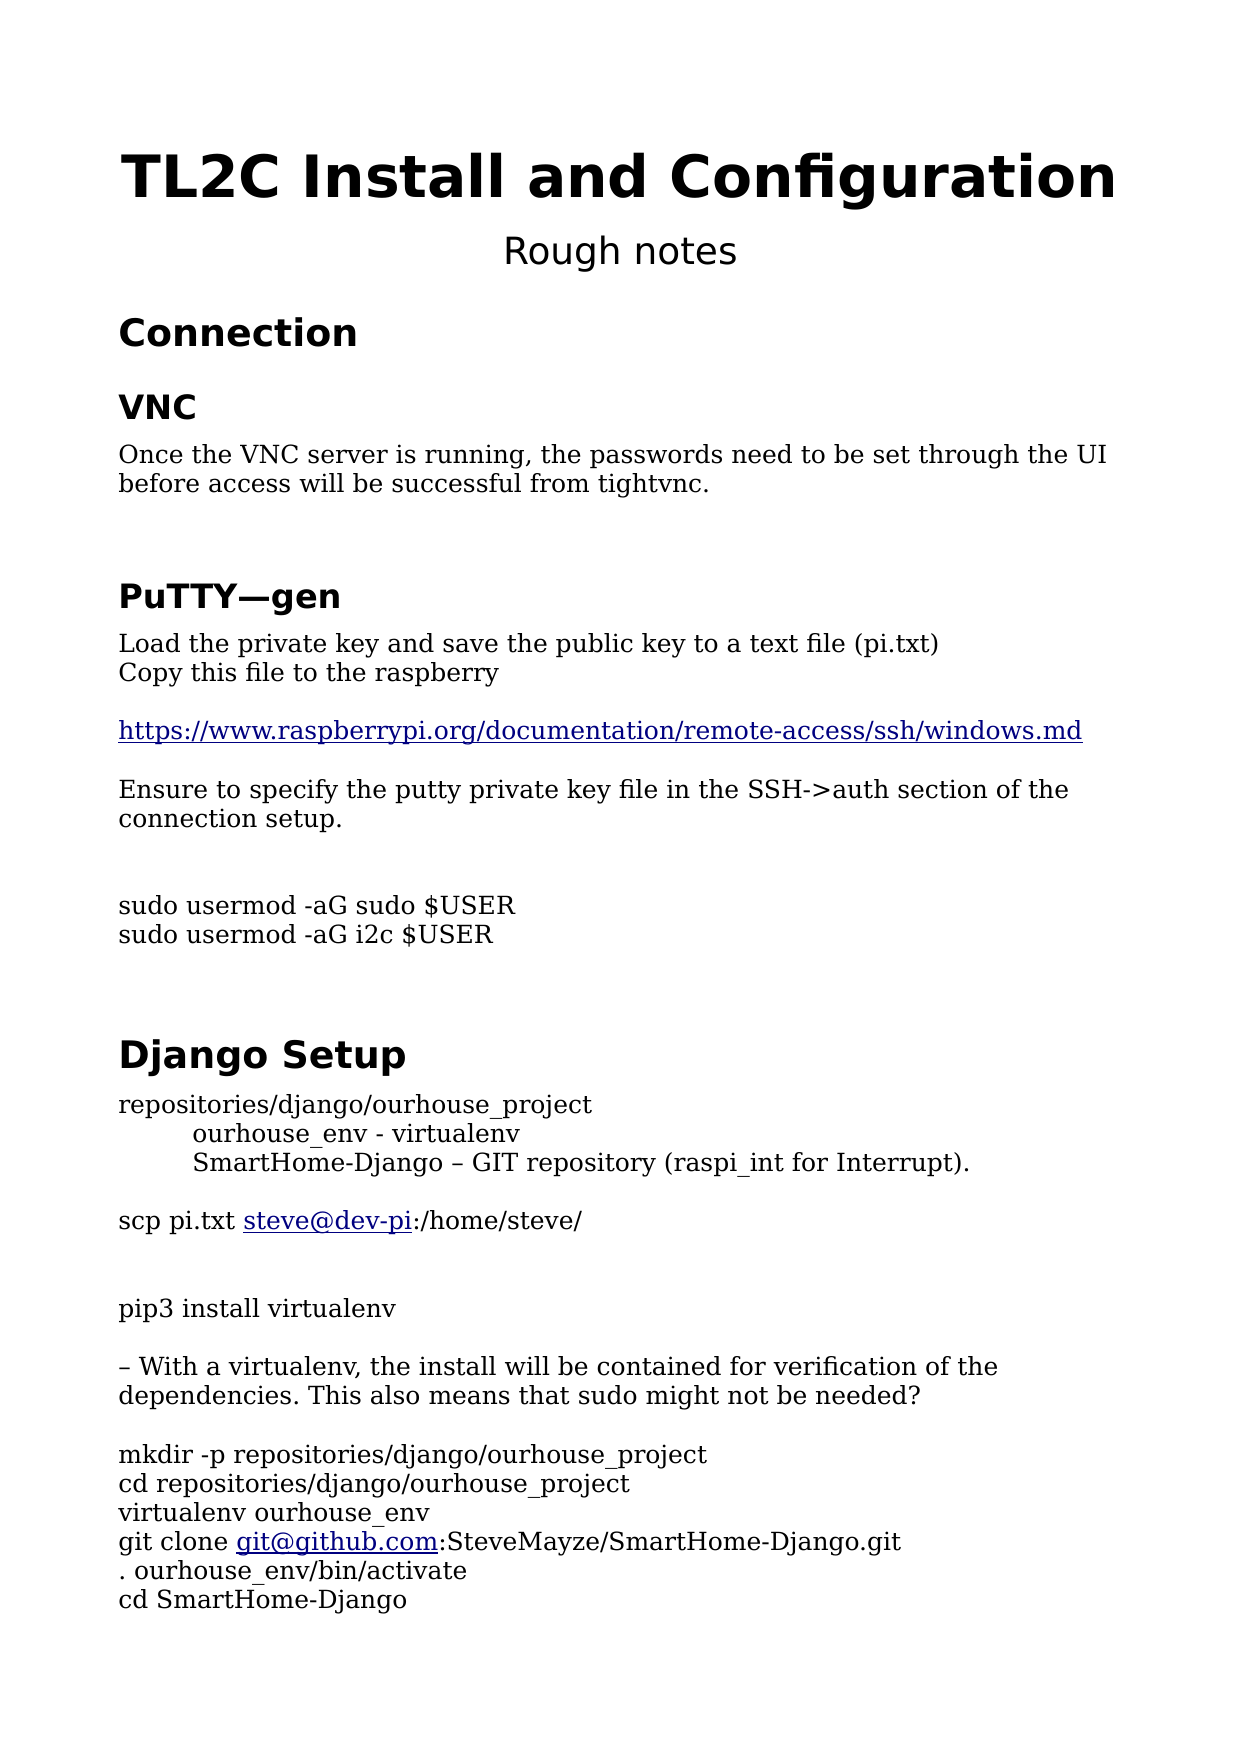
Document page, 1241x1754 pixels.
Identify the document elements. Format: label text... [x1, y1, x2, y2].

text sudo usermod -aG sudo $USER [118, 892, 1122, 921]
text virtualenv ourhouse_env [118, 1498, 1122, 1527]
text https://www.raspberrypi.org/documentation/remote-access/ssh/windows.md [118, 717, 1122, 746]
subtitle Rough notes [118, 230, 1122, 273]
text – With a virtualenv, the install will be contained for verification of the dependencies. This also means that sudo might not be needed? [118, 1352, 1122, 1411]
text ourhouse_env - virtualenv [118, 1119, 1122, 1148]
text cd SmartHome-Django [118, 1586, 1122, 1615]
text git clone git@github.com:SteveMayze/SmartHome-Django.git [118, 1527, 1122, 1557]
subtitle PuTTY—gen [118, 577, 1122, 617]
subtitle VNC [118, 388, 1122, 427]
title TL2C Install and Configuration [118, 143, 1122, 211]
text Ensure to specify the putty private key file in the SSH->auth section of the connection setup. [118, 775, 1122, 833]
text Load the private key and save the public key to a text file (pi.txt) [118, 629, 1122, 658]
text Copy this file to the raspberry [118, 658, 1122, 687]
text sudo usermod -aG i2c $USER [118, 921, 1122, 950]
text cd repositories/django/ourhouse_project [118, 1469, 1122, 1498]
text scp pi.txt steve@dev-pi:/home/steve/ [118, 1207, 1122, 1236]
text mkdir -p repositories/django/ourhouse_project [118, 1440, 1122, 1469]
subtitle Django Setup [118, 1033, 1122, 1077]
text SmartHome-Django – GIT repository (raspi_int for Interrupt). [118, 1148, 1122, 1177]
subtitle Connection [118, 311, 1122, 355]
text pip3 install virtualenv [118, 1294, 1122, 1323]
text Once the VNC server is running, the passwords need to be set through the UI before access will be successful from tightvnc. [118, 440, 1122, 498]
text . ourhouse_env/bin/activate [118, 1557, 1122, 1586]
text repositories/django/ourhouse_project [118, 1090, 1122, 1119]
